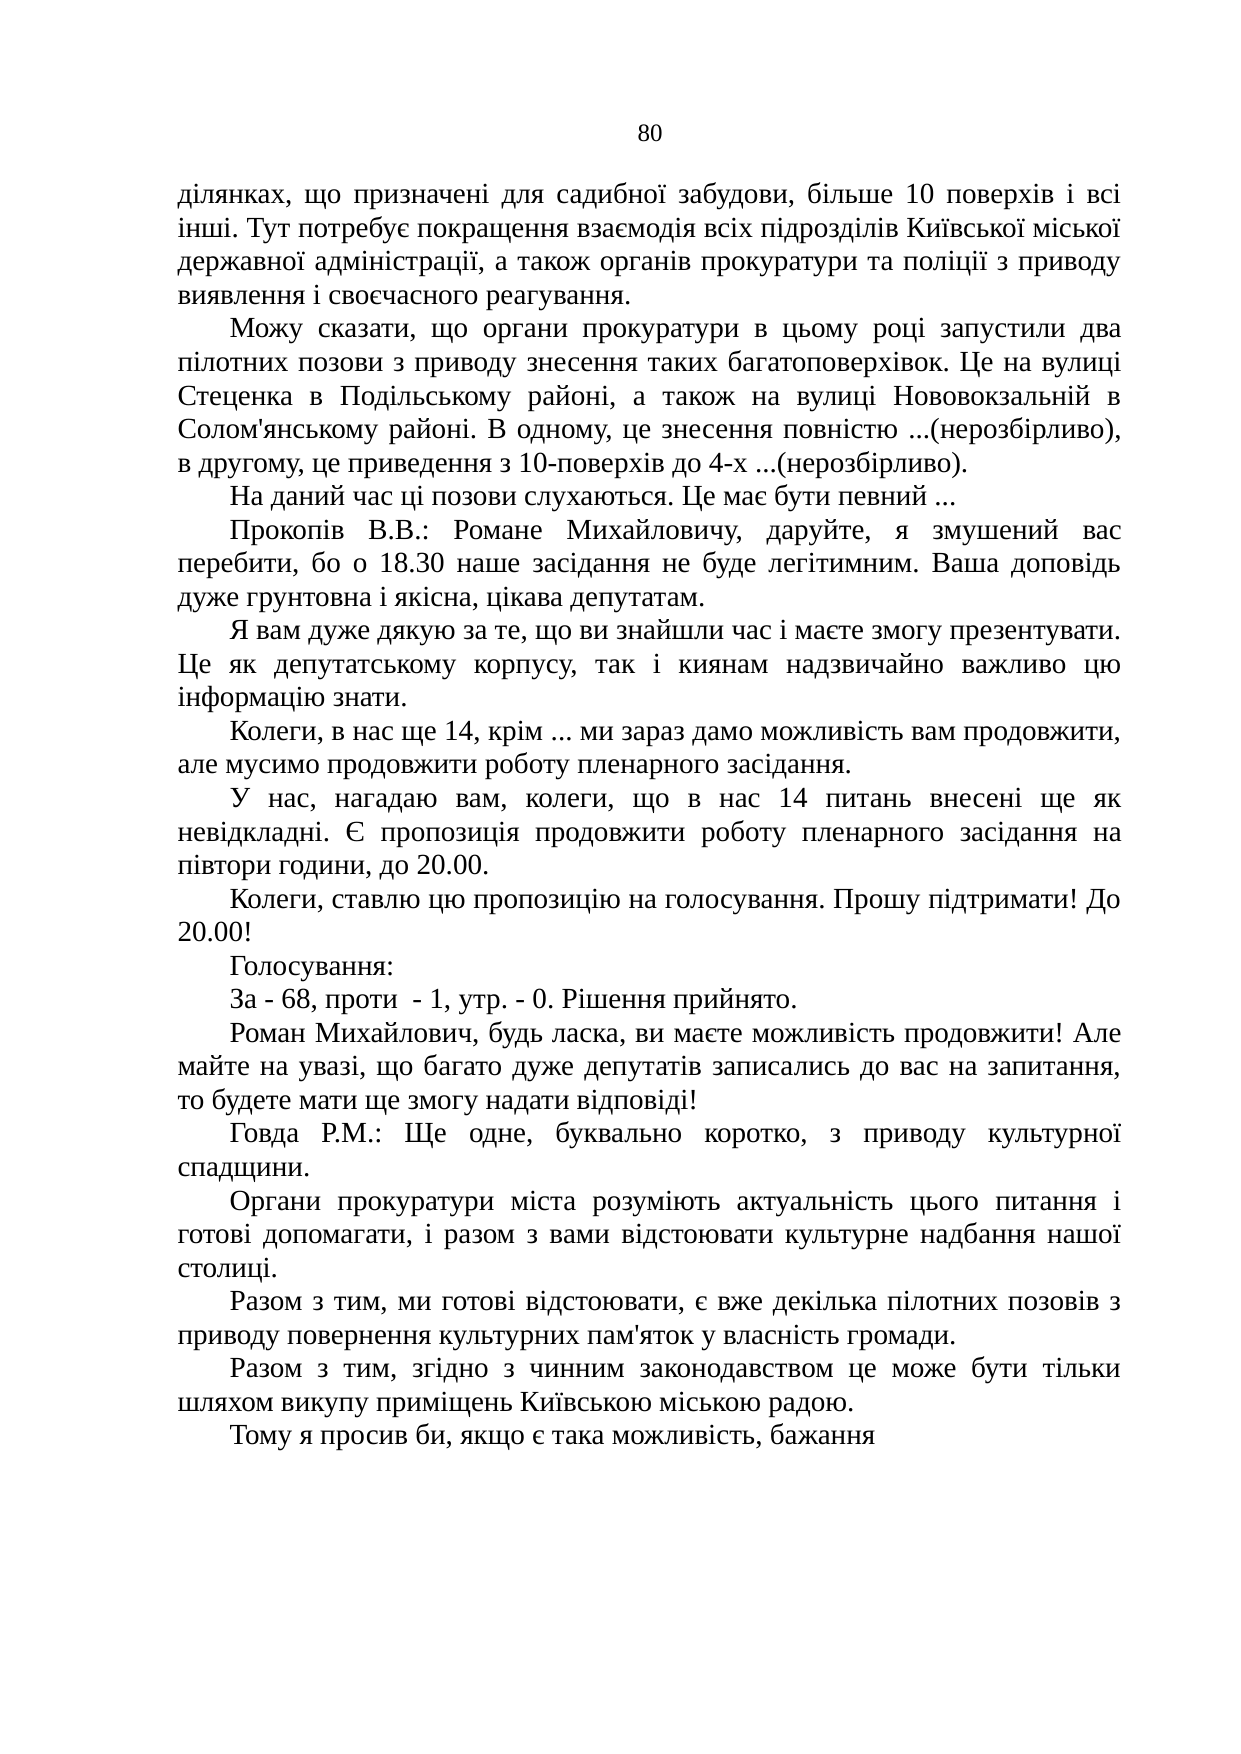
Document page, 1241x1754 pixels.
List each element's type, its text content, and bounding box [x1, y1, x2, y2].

text ділянках, що призначені для садибної забудови, більше 10 поверхів і всі інші. Тут потребує покращення взаємодія всіх підрозділів Київської міської державної адміністрації, а також органів прокуратури та поліції з приводу виявлення і своєчасного реагування. [177, 176, 1122, 311]
text Можу сказати, що органи прокуратури в цьому році запустили два пілотних позови з приводу знесення таких багатоповерхівок. Це на вулиці Стеценка в Подільському районі, а також на вулиці Нововокзальній в Солом'янському районі. В одному, це знесення повністю ...(нерозбірливо), в другому, це приведення з 10-поверхів до 4-х ...(нерозбірливо). [177, 311, 1122, 478]
text За - 68, проти - 1, утр. - 0. Рішення прийнято. [177, 981, 1122, 1015]
text На даний час ці позови слухаються. Це має бути певний ... [177, 478, 1122, 512]
text Органи прокуратури міста розуміють актуальність цього питання і готові допомагати, і разом з вами відстоювати культурне надбання нашої столиці. [177, 1183, 1122, 1283]
text Роман Михайлович, будь ласка, ви маєте можливість продовжити! Але майте на увазі, що багато дуже депутатів записались до вас на запитання, то будете мати ще змогу надати відповіді! [177, 1015, 1122, 1116]
text Я вам дуже дякую за те, що ви знайшли час і маєте змогу презентувати. Це як депутатському корпусу, так і киянам надзвичайно важливо цю інформацію знати. [177, 612, 1122, 713]
text Говда Р.М.: Ще одне, буквально коротко, з приводу культурної спадщини. [177, 1116, 1122, 1183]
text Голосування: [177, 948, 1122, 981]
text Разом з тим, ми готові відстоювати, є вже декілька пілотних позовів з приводу повернення культурних пам'яток у власність громади. [177, 1283, 1122, 1350]
text Колеги, ставлю цю пропозицію на голосування. Прошу підтримати! До 20.00! [177, 881, 1122, 948]
text У нас, нагадаю вам, колеги, що в нас 14 питань внесені ще як невідкладні. Є пропозиція продовжити роботу пленарного засідання на півтори години, до 20.00. [177, 780, 1122, 881]
text Колеги, в нас ще 14, крім ... ми зараз дамо можливість вам продовжити, але мусимо продовжити роботу пленарного засідання. [177, 713, 1122, 780]
text Прокопів В.В.: Романе Михайловичу, даруйте, я змушений вас перебити, бо о 18.30 наше засідання не буде легітимним. Ваша доповідь дуже грунтовна і якісна, цікава депутатам. [177, 512, 1122, 612]
text Тому я просив би, якщо є така можливість, бажання [177, 1417, 1122, 1451]
text Разом з тим, згідно з чинним законодавством це може бути тільки шляхом викупу приміщень Київською міською радою. [177, 1350, 1122, 1417]
